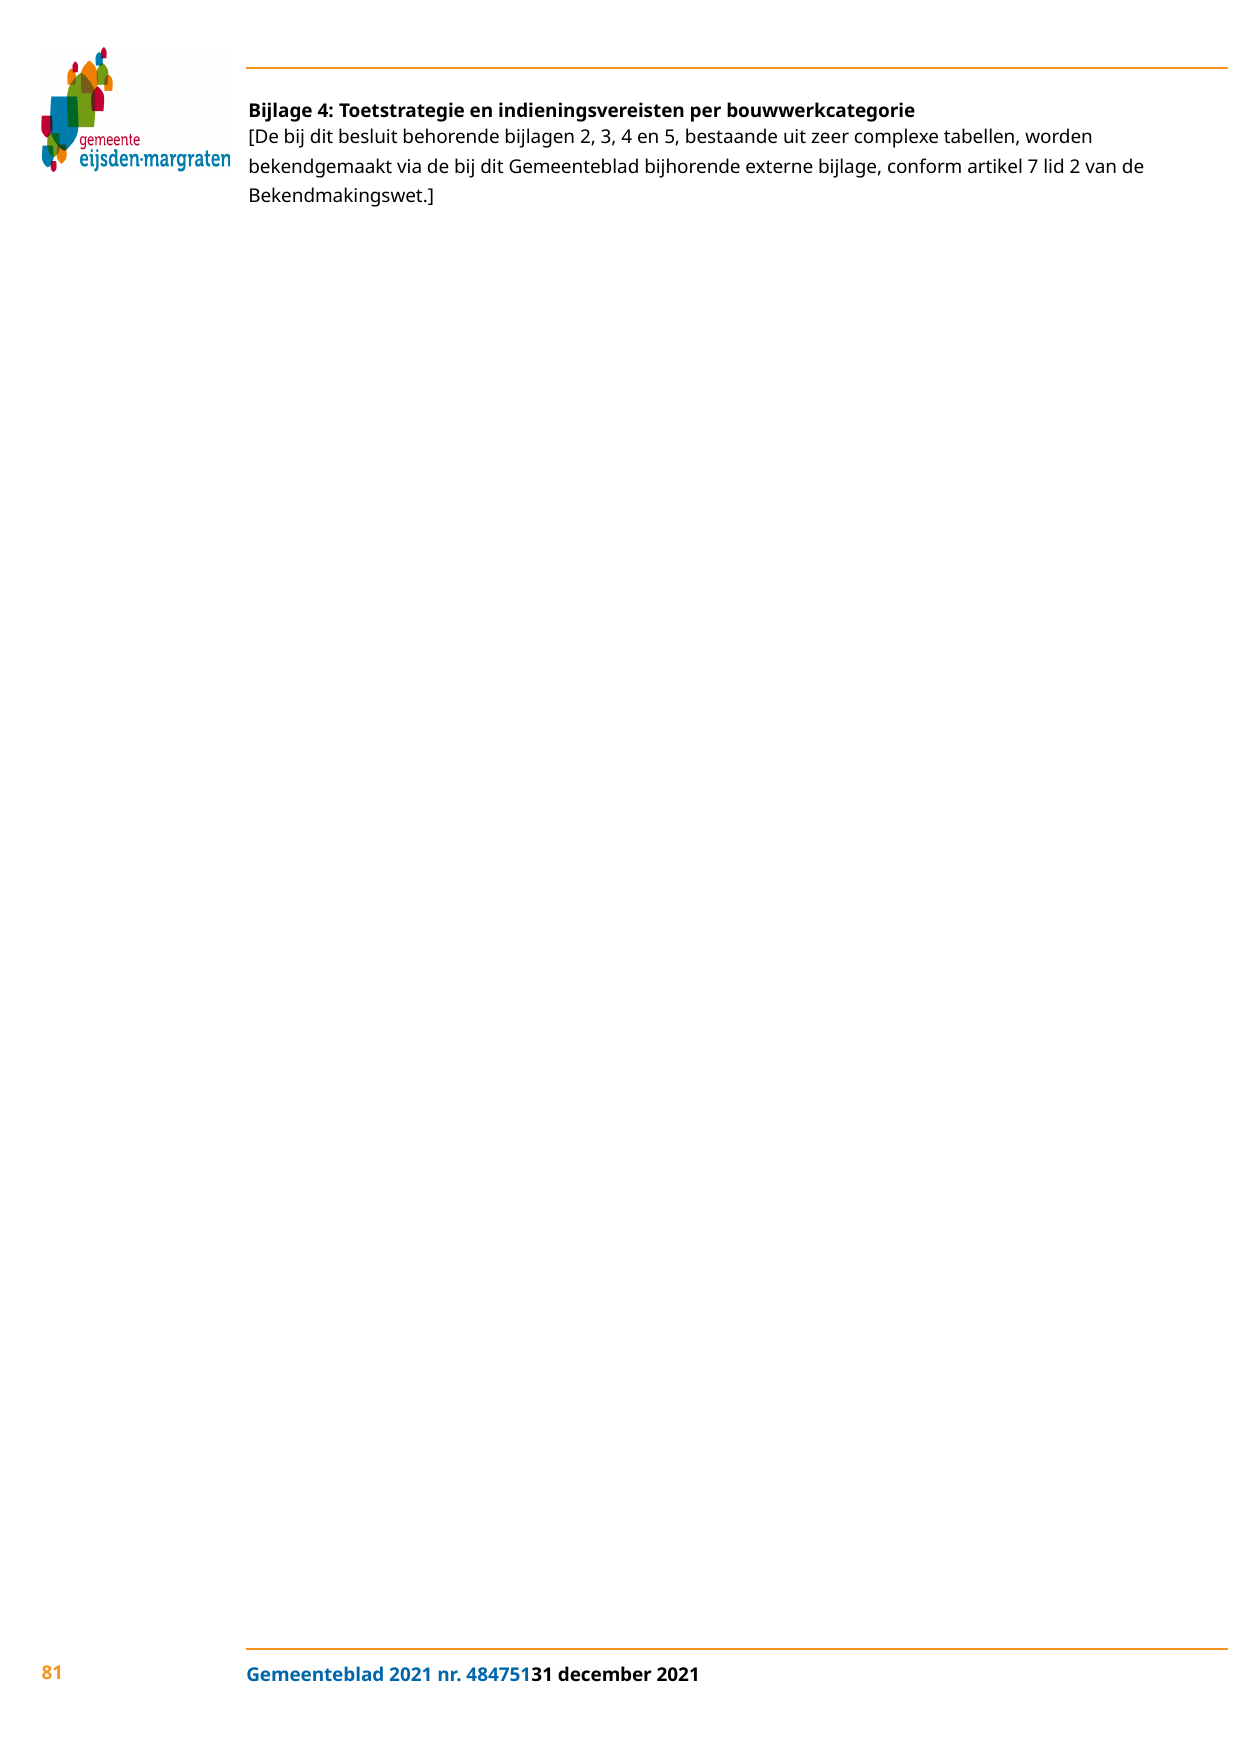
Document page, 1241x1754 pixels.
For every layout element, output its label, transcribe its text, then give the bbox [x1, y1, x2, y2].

picture [41, 47, 231, 172]
text Bijlage 4: Toetstrategie en indieningsvereisten per bouwwerkcategorie [248, 95, 1152, 123]
text [De bij dit besluit behorende bijlagen 2, 3, 4 en 5, bestaande uit zeer complexe tabellen, worden bekendgemaakt via de bij dit Gemeenteblad bijhorende externe bijlage, conform artikel 7 lid 2 van de Bekendmakingswet.] [248, 123, 1152, 208]
